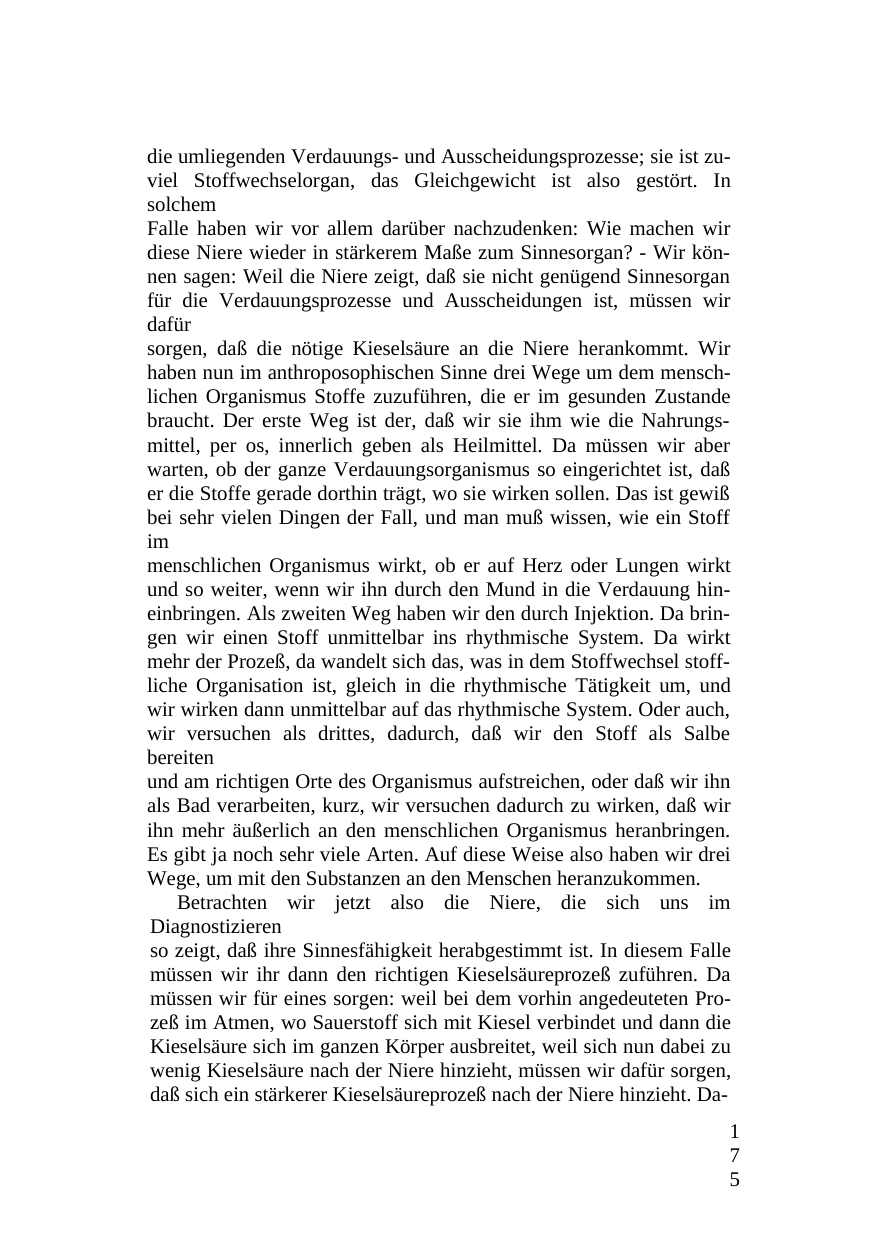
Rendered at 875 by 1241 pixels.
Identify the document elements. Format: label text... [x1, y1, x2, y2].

text die umliegenden Verdauungs- und Ausscheidungsprozesse; sie ist zu- viel Stoffwechselorgan, das Gleichgewicht ist also gestört. In solchem Falle haben wir vor allem darüber nachzudenken: Wie machen wir diese Niere wieder in stärkerem Maße zum Sinnesorgan? - Wir kön- nen sagen: Weil die Niere zeigt, daß sie nicht genügend Sinnesorgan für die Verdauungsprozesse und Ausscheidungen ist, müssen wir dafür sorgen, daß die nötige Kieselsäure an die Niere herankommt. Wir haben nun im anthroposophischen Sinne drei Wege um dem mensch- lichen Organismus Stoffe zuzuführen, die er im gesunden Zustande braucht. Der erste Weg ist der, daß wir sie ihm wie die Nahrungs- mittel, per os, innerlich geben als Heilmittel. Da müssen wir aber warten, ob der ganze Verdauungsorganismus so eingerichtet ist, daß er die Stoffe gerade dorthin trägt, wo sie wirken sollen. Das ist gewiß bei sehr vielen Dingen der Fall, und man muß wissen, wie ein Stoff im menschlichen Organismus wirkt, ob er auf Herz oder Lungen wirkt und so weiter, wenn wir ihn durch den Mund in die Verdauung hin- einbringen. Als zweiten Weg haben wir den durch Injektion. Da brin- gen wir einen Stoff unmittelbar ins rhythmische System. Da wirkt mehr der Prozeß, da wandelt sich das, was in dem Stoffwechsel stoff- liche Organisation ist, gleich in die rhythmische Tätigkeit um, und wir wirken dann unmittelbar auf das rhythmische System. Oder auch, wir versuchen als drittes, dadurch, daß wir den Stoff als Salbe bereiten und am richtigen Orte des Organismus aufstreichen, oder daß wir ihn als Bad verarbeiten, kurz, wir versuchen dadurch zu wirken, daß wir ihn mehr äußerlich an den menschlichen Organismus heranbringen. Es gibt ja noch sehr viele Arten. Auf diese Weise also haben wir drei Wege, um mit den Substanzen an den Menschen heranzukommen. [147, 144, 731, 890]
text 175 [729, 1119, 736, 1191]
text Betrachten wir jetzt also die Niere, die sich uns im Diagnostizieren so zeigt, daß ihre Sinnesfähigkeit herabgestimmt ist. In diesem Falle müssen wir ihr dann den richtigen Kieselsäureprozeß zuführen. Da müssen wir für eines sorgen: weil bei dem vorhin angedeuteten Pro- zeß im Atmen, wo Sauerstoff sich mit Kiesel verbindet und dann die Kieselsäure sich im ganzen Körper ausbreitet, weil sich nun dabei zu wenig Kieselsäure nach der Niere hinzieht, müssen wir dafür sorgen, daß sich ein stärkerer Kieselsäureprozeß nach der Niere hinzieht. Da- [150, 890, 732, 1106]
